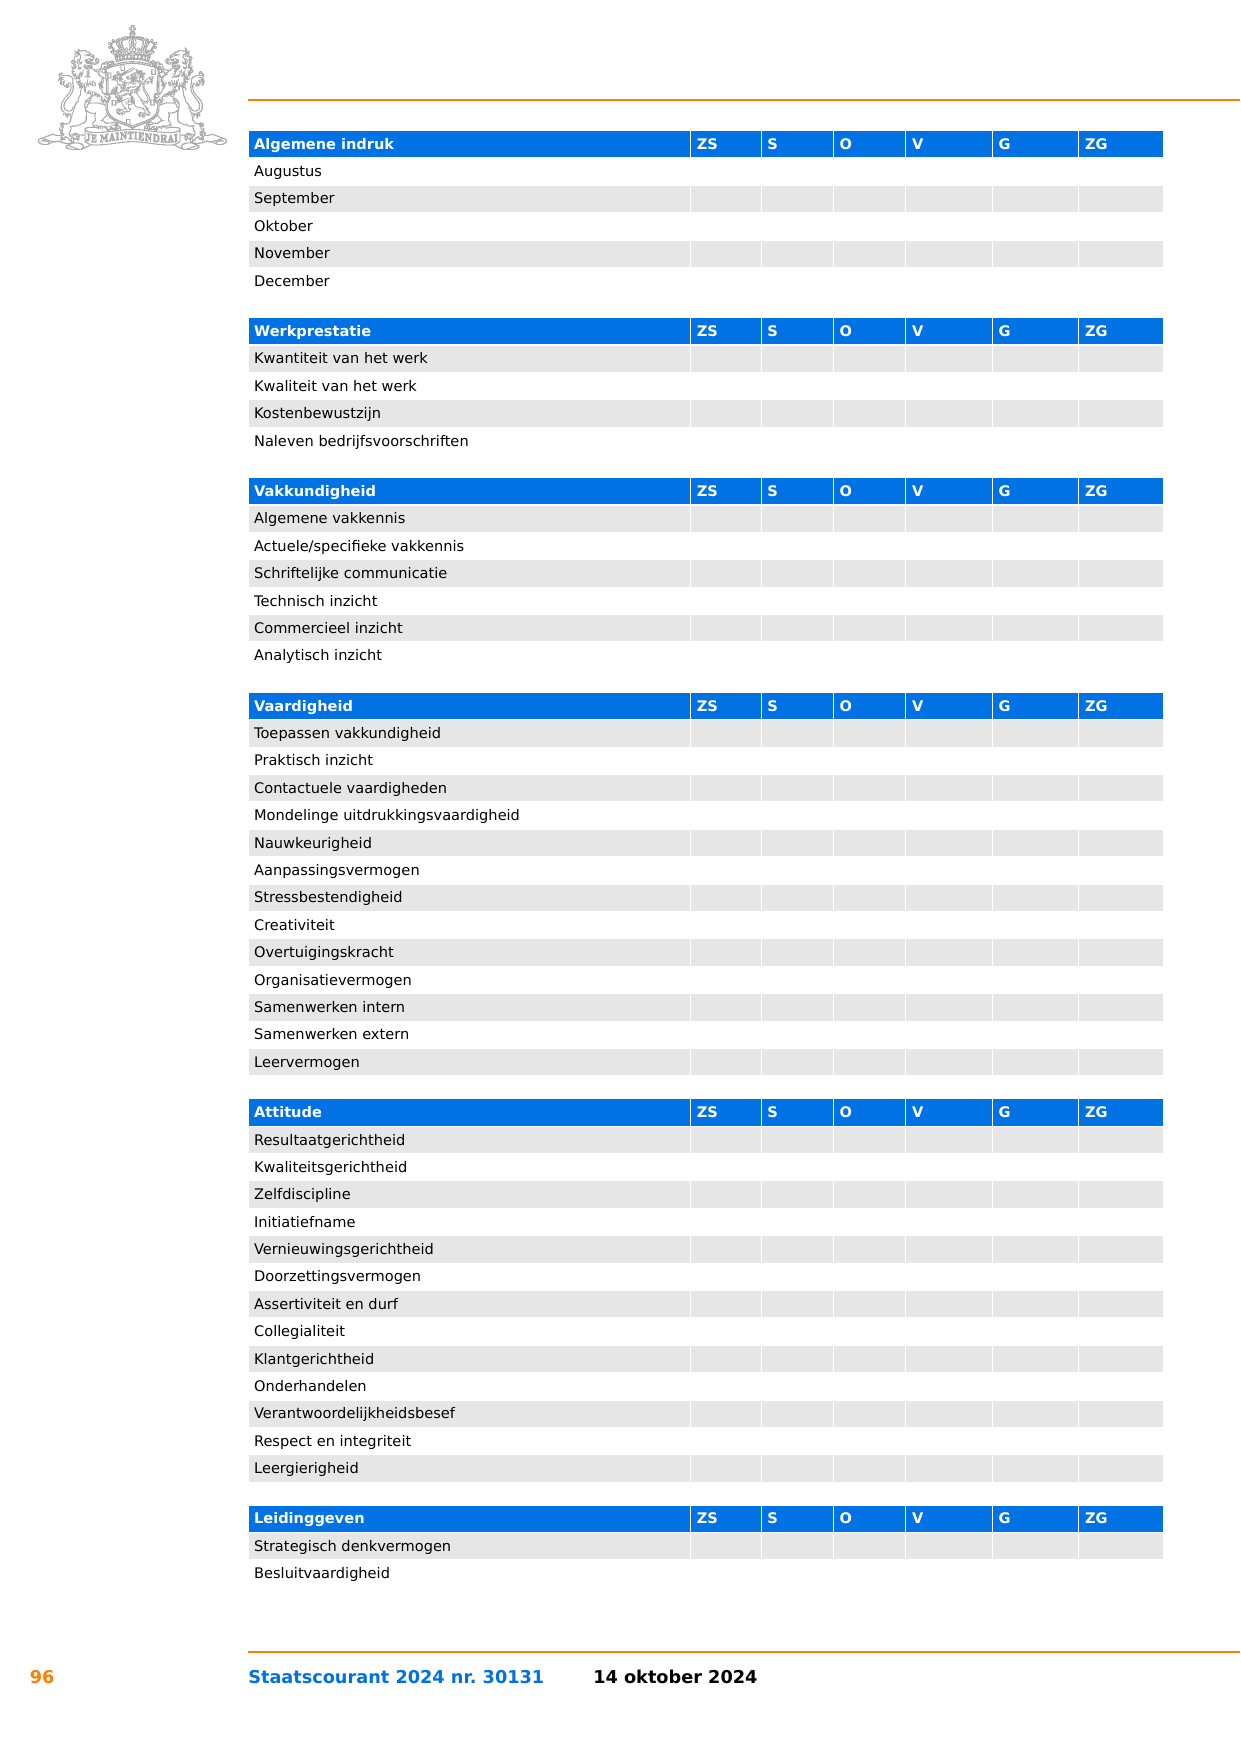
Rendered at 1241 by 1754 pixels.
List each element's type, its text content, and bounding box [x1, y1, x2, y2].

table_cell [762, 1401, 833, 1427]
table_cell [1079, 1022, 1163, 1048]
table_cell [1079, 1236, 1163, 1263]
table_header S [762, 693, 833, 719]
table_cell [691, 560, 761, 587]
table_cell [1079, 994, 1163, 1021]
table_cell [993, 1291, 1078, 1317]
table_cell [762, 1373, 833, 1399]
table_cell Nauwkeurigheid [249, 830, 690, 856]
table_cell Stressbestendigheid [249, 885, 690, 911]
table_cell Kwaliteitsgerichtheid [249, 1154, 690, 1180]
table_cell [993, 506, 1078, 532]
table_cell [906, 615, 992, 641]
table_cell [993, 1154, 1078, 1180]
table_cell [691, 939, 761, 966]
table_header ZS [691, 318, 761, 344]
table_cell Resultaatgerichtheid [249, 1127, 690, 1153]
table_cell [993, 1346, 1078, 1372]
table_cell [993, 1373, 1078, 1399]
table_cell [834, 1319, 905, 1345]
table_cell [993, 643, 1078, 669]
table_cell Algemene vakkennis [249, 506, 690, 532]
table_cell [906, 428, 992, 454]
table_cell [993, 241, 1078, 267]
table_cell [834, 241, 905, 267]
table_cell [993, 373, 1078, 399]
table_cell [1079, 1533, 1163, 1559]
table_cell [691, 1319, 761, 1345]
table_cell [1079, 588, 1163, 614]
table_cell [906, 1236, 992, 1263]
table_cell [993, 1401, 1078, 1427]
table_cell [691, 1022, 761, 1048]
table_cell [906, 912, 992, 938]
table_cell [906, 186, 992, 212]
table_cell [762, 1319, 833, 1345]
table_cell [906, 560, 992, 587]
table_cell Doorzettingsvermogen [249, 1264, 690, 1290]
table_cell Leergierigheid [249, 1455, 690, 1482]
table_cell [993, 803, 1078, 829]
table_cell [691, 1401, 761, 1427]
table_header ZG [1079, 693, 1163, 719]
table_cell [906, 643, 992, 669]
table_cell [906, 1533, 992, 1559]
table_cell Assertiviteit en durf [249, 1291, 690, 1317]
table_cell [762, 506, 833, 532]
table_cell [834, 186, 905, 212]
table_cell [834, 1264, 905, 1290]
table_cell [1079, 1373, 1163, 1399]
table_header ZS [691, 1099, 761, 1126]
table_cell [762, 1533, 833, 1559]
table_cell [762, 1154, 833, 1180]
table_cell [906, 346, 992, 372]
table_header Vakkundigheid [249, 478, 690, 504]
table_cell [906, 803, 992, 829]
table_cell [1079, 1291, 1163, 1317]
table_cell [834, 1455, 905, 1482]
table_cell [834, 803, 905, 829]
table_header G [993, 1099, 1078, 1126]
table_header G [993, 318, 1078, 344]
table_cell December [249, 268, 690, 294]
table_cell [1079, 1346, 1163, 1372]
table_cell [762, 748, 833, 774]
table_cell [834, 967, 905, 993]
table_cell [993, 885, 1078, 911]
table_cell [762, 1181, 833, 1208]
table_cell [762, 643, 833, 669]
table_cell [834, 1127, 905, 1153]
table_cell Besluitvaardigheid [249, 1561, 690, 1587]
table_cell Naleven bedrijfsvoorschriften [249, 428, 690, 454]
table_header Werkprestatie [249, 318, 690, 344]
table_header O [834, 318, 905, 344]
table_header ZG [1079, 131, 1163, 157]
table_cell [1079, 1264, 1163, 1290]
table_cell [691, 268, 761, 294]
table_cell [993, 857, 1078, 883]
table_cell [691, 1236, 761, 1263]
table_cell [691, 1154, 761, 1180]
table_cell [691, 1373, 761, 1399]
table_cell [762, 400, 833, 427]
table_cell Organisatievermogen [249, 967, 690, 993]
table_cell [762, 1561, 833, 1587]
table_header G [993, 131, 1078, 157]
table_cell [906, 241, 992, 267]
table_cell [906, 885, 992, 911]
table_cell [906, 967, 992, 993]
table_cell [691, 1181, 761, 1208]
table_cell [993, 1022, 1078, 1048]
picture [38, 25, 227, 150]
table_cell [1079, 748, 1163, 774]
table_cell [834, 1533, 905, 1559]
table_cell [1079, 615, 1163, 641]
table_cell [834, 775, 905, 801]
table_cell [834, 213, 905, 239]
table_cell [906, 1264, 992, 1290]
table_header ZS [691, 1506, 761, 1532]
table_cell [834, 939, 905, 966]
table_cell [1079, 857, 1163, 883]
table_header O [834, 478, 905, 504]
table_cell [691, 885, 761, 911]
table_cell [762, 373, 833, 399]
table_cell [1079, 158, 1163, 185]
table_cell [1079, 1455, 1163, 1482]
table_cell [834, 748, 905, 774]
table_cell [993, 1264, 1078, 1290]
table_header O [834, 131, 905, 157]
table_cell [993, 994, 1078, 1021]
table_cell Commercieel inzicht [249, 615, 690, 641]
table_cell [1079, 268, 1163, 294]
table_cell [691, 748, 761, 774]
table_cell [691, 241, 761, 267]
table_cell [906, 213, 992, 239]
table_header S [762, 1506, 833, 1532]
table_cell [1079, 1127, 1163, 1153]
table_cell [691, 428, 761, 454]
table_cell [762, 213, 833, 239]
table_cell [993, 428, 1078, 454]
table_cell [993, 1428, 1078, 1454]
table_header O [834, 1099, 905, 1126]
table_cell [834, 1154, 905, 1180]
table_cell [993, 533, 1078, 559]
table_cell [906, 857, 992, 883]
table_cell [762, 1236, 833, 1263]
table_cell [691, 213, 761, 239]
table_cell [1079, 186, 1163, 212]
table_cell [993, 775, 1078, 801]
table_cell [906, 994, 992, 1021]
table_cell [1079, 1154, 1163, 1180]
table_cell [691, 643, 761, 669]
table_cell [1079, 775, 1163, 801]
table_cell [762, 1291, 833, 1317]
table_cell [691, 830, 761, 856]
table_header V [906, 131, 992, 157]
table_cell [834, 560, 905, 587]
table_cell [906, 1181, 992, 1208]
table_header Vaardigheid [249, 693, 690, 719]
table_cell [834, 268, 905, 294]
table_cell [906, 1154, 992, 1180]
table_cell [762, 158, 833, 185]
table_cell Zelfdiscipline [249, 1181, 690, 1208]
table_cell Schriftelijke communicatie [249, 560, 690, 587]
table_cell [762, 615, 833, 641]
table_cell [1079, 533, 1163, 559]
table_cell Leervermogen [249, 1049, 690, 1075]
table_cell Onderhandelen [249, 1373, 690, 1399]
table_cell [1079, 939, 1163, 966]
table_header G [993, 478, 1078, 504]
table_cell September [249, 186, 690, 212]
table_cell [993, 748, 1078, 774]
table_cell [906, 830, 992, 856]
table_cell Mondelinge uitdrukkingsvaardigheid [249, 803, 690, 829]
table_cell [1079, 428, 1163, 454]
table_header ZG [1079, 478, 1163, 504]
table_cell [762, 588, 833, 614]
table_cell November [249, 241, 690, 267]
table_cell [834, 720, 905, 747]
table_cell [762, 885, 833, 911]
table_cell Verantwoordelijkheidsbesef [249, 1401, 690, 1427]
table_cell [691, 775, 761, 801]
table_cell [834, 830, 905, 856]
table_cell [1079, 400, 1163, 427]
table_cell [762, 803, 833, 829]
table_cell [691, 1561, 761, 1587]
table_cell [691, 803, 761, 829]
table_cell Respect en integriteit [249, 1428, 690, 1454]
table_cell [993, 1533, 1078, 1559]
table_cell [691, 588, 761, 614]
table_cell [691, 1428, 761, 1454]
table_cell [691, 1264, 761, 1290]
table_cell [834, 1209, 905, 1235]
table_header V [906, 693, 992, 719]
table_cell [834, 994, 905, 1021]
table_header S [762, 1099, 833, 1126]
table_cell [1079, 1181, 1163, 1208]
table_cell [834, 1373, 905, 1399]
table_cell [993, 1236, 1078, 1263]
table_cell [691, 1049, 761, 1075]
table_cell Toepassen vakkundigheid [249, 720, 690, 747]
table_cell [1079, 643, 1163, 669]
table_header O [834, 693, 905, 719]
table_cell [762, 912, 833, 938]
table_header S [762, 318, 833, 344]
table_cell Samenwerken extern [249, 1022, 690, 1048]
table_cell [1079, 373, 1163, 399]
table_cell [691, 373, 761, 399]
table_cell [762, 1022, 833, 1048]
table_cell [762, 1264, 833, 1290]
table_cell [834, 857, 905, 883]
table_cell [993, 1561, 1078, 1587]
table_cell [762, 1049, 833, 1075]
table_cell [1079, 1319, 1163, 1345]
table_cell [834, 1346, 905, 1372]
table_header O [834, 1506, 905, 1532]
table_cell Contactuele vaardigheden [249, 775, 690, 801]
table_cell [906, 1561, 992, 1587]
table_cell [691, 1346, 761, 1372]
table_cell Kostenbewustzijn [249, 400, 690, 427]
table_cell [906, 400, 992, 427]
table_cell [1079, 346, 1163, 372]
table_cell [834, 533, 905, 559]
table_cell [691, 615, 761, 641]
table_cell [762, 241, 833, 267]
table_cell [762, 1346, 833, 1372]
table_cell [762, 346, 833, 372]
table_cell [762, 720, 833, 747]
table_cell Kwaliteit van het werk [249, 373, 690, 399]
table_header ZS [691, 478, 761, 504]
table_cell Kwantiteit van het werk [249, 346, 690, 372]
table_cell [762, 268, 833, 294]
table_cell [906, 588, 992, 614]
table_header ZG [1079, 1099, 1163, 1126]
table_cell [1079, 830, 1163, 856]
table_cell [906, 775, 992, 801]
table_cell [691, 346, 761, 372]
table_cell [906, 1127, 992, 1153]
table_cell [993, 912, 1078, 938]
table_cell Technisch inzicht [249, 588, 690, 614]
table_header S [762, 131, 833, 157]
table_cell [906, 1346, 992, 1372]
table_cell [1079, 1401, 1163, 1427]
table_cell [834, 643, 905, 669]
table_cell Aanpassingsvermogen [249, 857, 690, 883]
table_cell [834, 400, 905, 427]
table_cell [906, 373, 992, 399]
table_cell [834, 428, 905, 454]
table_cell [993, 400, 1078, 427]
table_cell [691, 1127, 761, 1153]
table_cell Actuele/specifieke vakkennis [249, 533, 690, 559]
table_cell [834, 1428, 905, 1454]
table_cell [993, 1209, 1078, 1235]
table_cell [691, 720, 761, 747]
table_cell Klantgerichtheid [249, 1346, 690, 1372]
table_cell [691, 857, 761, 883]
table_cell [691, 1291, 761, 1317]
table_header G [993, 693, 1078, 719]
table_cell [762, 186, 833, 212]
table_cell [993, 1049, 1078, 1075]
table_cell Initiatiefname [249, 1209, 690, 1235]
table_cell [762, 967, 833, 993]
table_cell [1079, 1428, 1163, 1454]
table_header Attitude [249, 1099, 690, 1126]
table_cell [993, 560, 1078, 587]
table_cell [1079, 967, 1163, 993]
table_cell [834, 506, 905, 532]
table_cell [1079, 803, 1163, 829]
table_cell [834, 373, 905, 399]
table_cell [906, 158, 992, 185]
table_cell Oktober [249, 213, 690, 239]
table_cell [762, 1127, 833, 1153]
table_cell [762, 994, 833, 1021]
table_cell [906, 533, 992, 559]
table_cell [691, 186, 761, 212]
table_header V [906, 1099, 992, 1126]
table_cell [834, 615, 905, 641]
table_cell [993, 720, 1078, 747]
table_header ZS [691, 693, 761, 719]
table_cell [1079, 241, 1163, 267]
table_cell Creativiteit [249, 912, 690, 938]
table_cell [993, 158, 1078, 185]
table_cell [906, 1373, 992, 1399]
table_cell [762, 428, 833, 454]
table_cell [691, 967, 761, 993]
table_cell Samenwerken intern [249, 994, 690, 1021]
table_cell [1079, 1209, 1163, 1235]
table_header V [906, 1506, 992, 1532]
table_header Leidinggeven [249, 1506, 690, 1532]
table_cell [762, 857, 833, 883]
table_cell [993, 1455, 1078, 1482]
table_cell [993, 830, 1078, 856]
table_cell [993, 967, 1078, 993]
table_cell [834, 158, 905, 185]
table_header ZG [1079, 318, 1163, 344]
table_cell [906, 1049, 992, 1075]
table_cell [762, 939, 833, 966]
table_cell [834, 1022, 905, 1048]
table_cell [906, 720, 992, 747]
table_cell [1079, 885, 1163, 911]
table_cell [762, 1209, 833, 1235]
table_cell [762, 830, 833, 856]
table_cell [1079, 912, 1163, 938]
table_cell [906, 268, 992, 294]
table_cell Analytisch inzicht [249, 643, 690, 669]
table_cell [906, 1291, 992, 1317]
table_cell Strategisch denkvermogen [249, 1533, 690, 1559]
table_cell [993, 268, 1078, 294]
table_cell [993, 615, 1078, 641]
table_header ZS [691, 131, 761, 157]
table_cell [993, 1127, 1078, 1153]
table_cell [762, 775, 833, 801]
table_cell [691, 1209, 761, 1235]
table_cell [834, 1401, 905, 1427]
table_cell [762, 533, 833, 559]
table_cell [993, 588, 1078, 614]
table_cell Praktisch inzicht [249, 748, 690, 774]
table_cell [691, 1533, 761, 1559]
table_cell [834, 346, 905, 372]
table_cell Augustus [249, 158, 690, 185]
table_cell [691, 158, 761, 185]
table_cell [691, 400, 761, 427]
table_cell [1079, 1049, 1163, 1075]
table_cell [834, 1049, 905, 1075]
table_cell [906, 506, 992, 532]
table_cell [834, 1291, 905, 1317]
table_header ZG [1079, 1506, 1163, 1532]
table_cell [906, 1455, 992, 1482]
table_cell [1079, 506, 1163, 532]
table_cell [1079, 560, 1163, 587]
table_cell [993, 939, 1078, 966]
table_cell [993, 186, 1078, 212]
table_cell [691, 1455, 761, 1482]
table_cell [906, 1209, 992, 1235]
table_cell [762, 1428, 833, 1454]
table_cell [834, 588, 905, 614]
table_cell [762, 1455, 833, 1482]
table_cell [993, 1181, 1078, 1208]
table_cell [906, 1401, 992, 1427]
table_cell [1079, 1561, 1163, 1587]
table_cell Overtuigingskracht [249, 939, 690, 966]
table_header S [762, 478, 833, 504]
table_cell [691, 506, 761, 532]
table_cell [906, 939, 992, 966]
table_cell [906, 748, 992, 774]
table_header V [906, 478, 992, 504]
table_cell [834, 885, 905, 911]
table_cell [834, 1236, 905, 1263]
table_header V [906, 318, 992, 344]
table_header G [993, 1506, 1078, 1532]
table_cell Collegialiteit [249, 1319, 690, 1345]
table_cell [1079, 720, 1163, 747]
table_cell [691, 533, 761, 559]
table_cell [906, 1428, 992, 1454]
table_cell [762, 560, 833, 587]
table_header Algemene indruk [249, 131, 690, 157]
table_cell [993, 213, 1078, 239]
table_cell Vernieuwingsgerichtheid [249, 1236, 690, 1263]
table_cell [834, 1561, 905, 1587]
table_cell [834, 1181, 905, 1208]
table_cell [993, 1319, 1078, 1345]
table_cell [691, 994, 761, 1021]
table_cell [993, 346, 1078, 372]
table_cell [1079, 213, 1163, 239]
table_cell [906, 1022, 992, 1048]
table_cell [691, 912, 761, 938]
table_cell [834, 912, 905, 938]
table_cell [906, 1319, 992, 1345]
